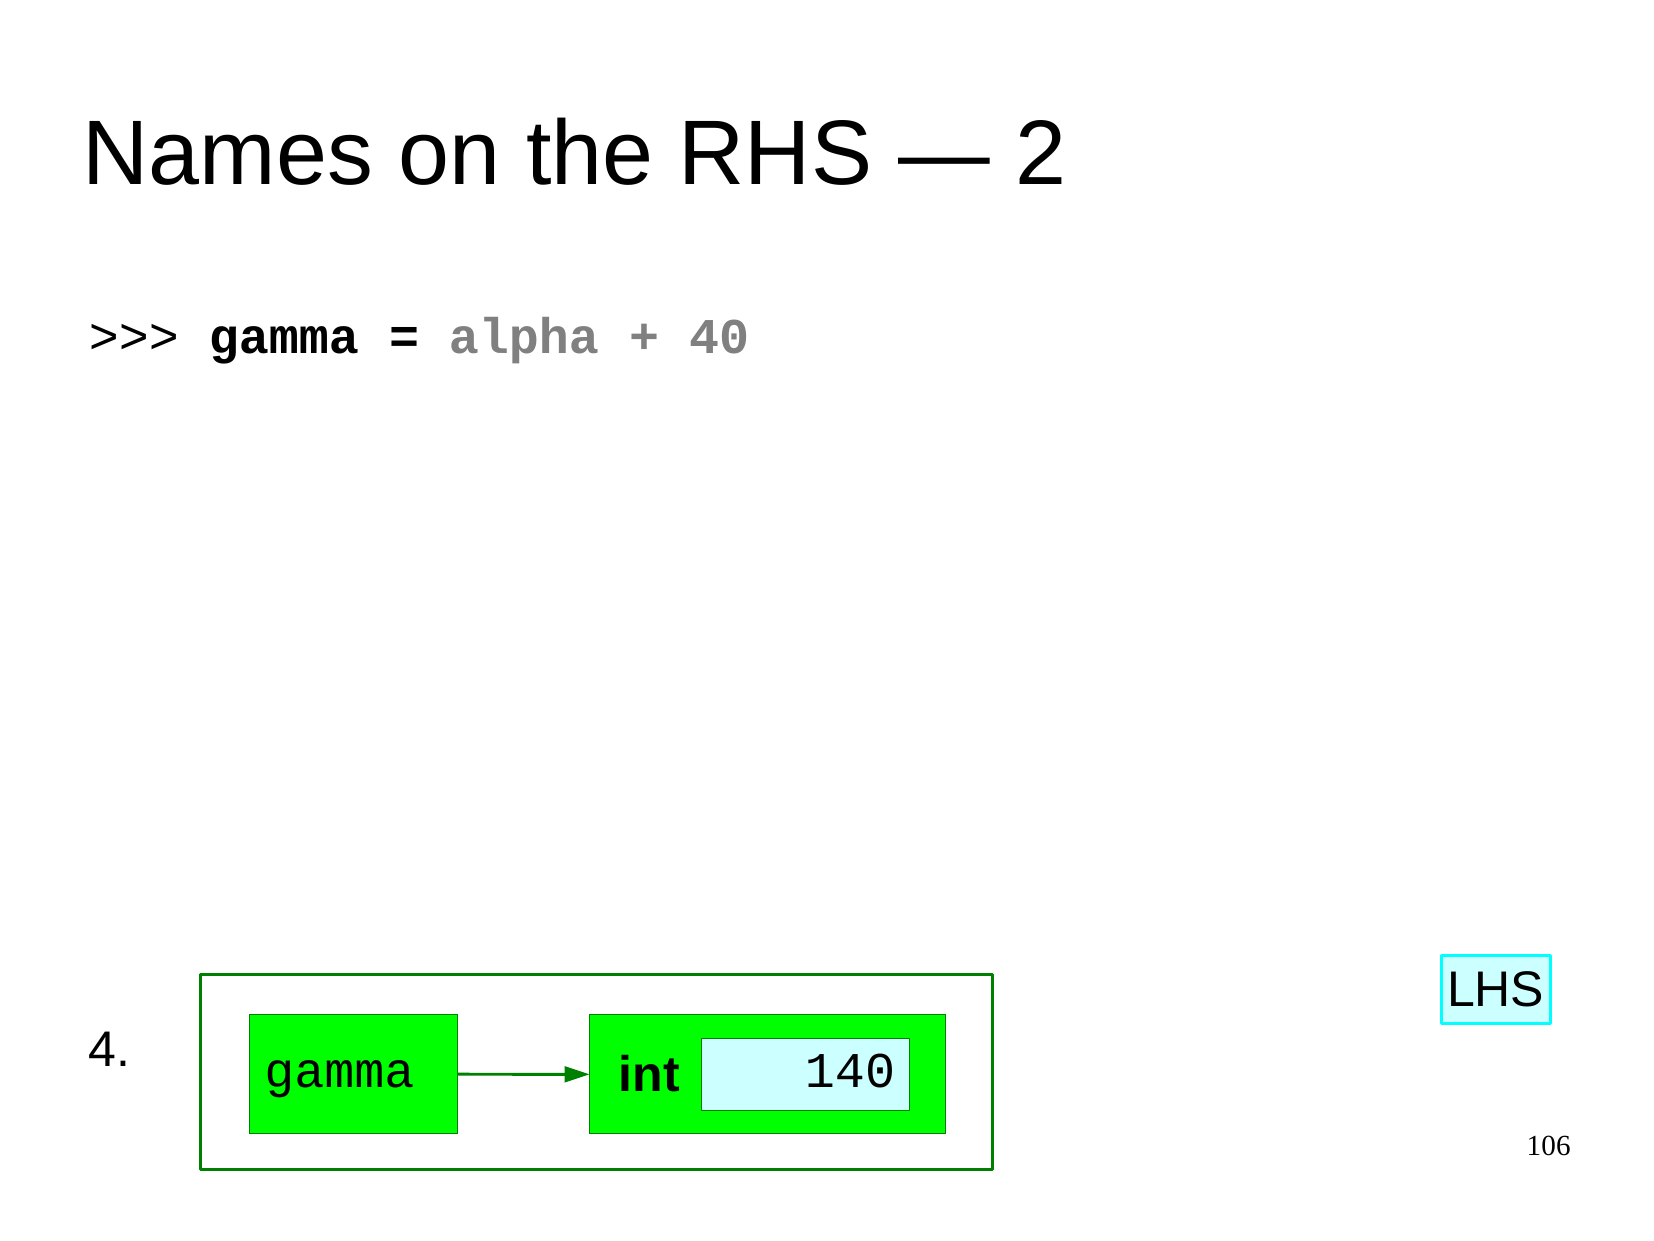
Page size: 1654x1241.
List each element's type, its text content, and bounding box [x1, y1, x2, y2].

text_box LHS [1441, 955, 1551, 1024]
text_box 4. [82, 1014, 137, 1083]
title Names on the RHS — 2 [82, 49, 1571, 257]
text_box gamma = alpha + 40 [202, 306, 756, 375]
text_box 140 [701, 1038, 910, 1111]
text_box >>> [82, 306, 185, 375]
text_box gamma [249, 1014, 458, 1134]
text_box int [589, 1014, 946, 1134]
